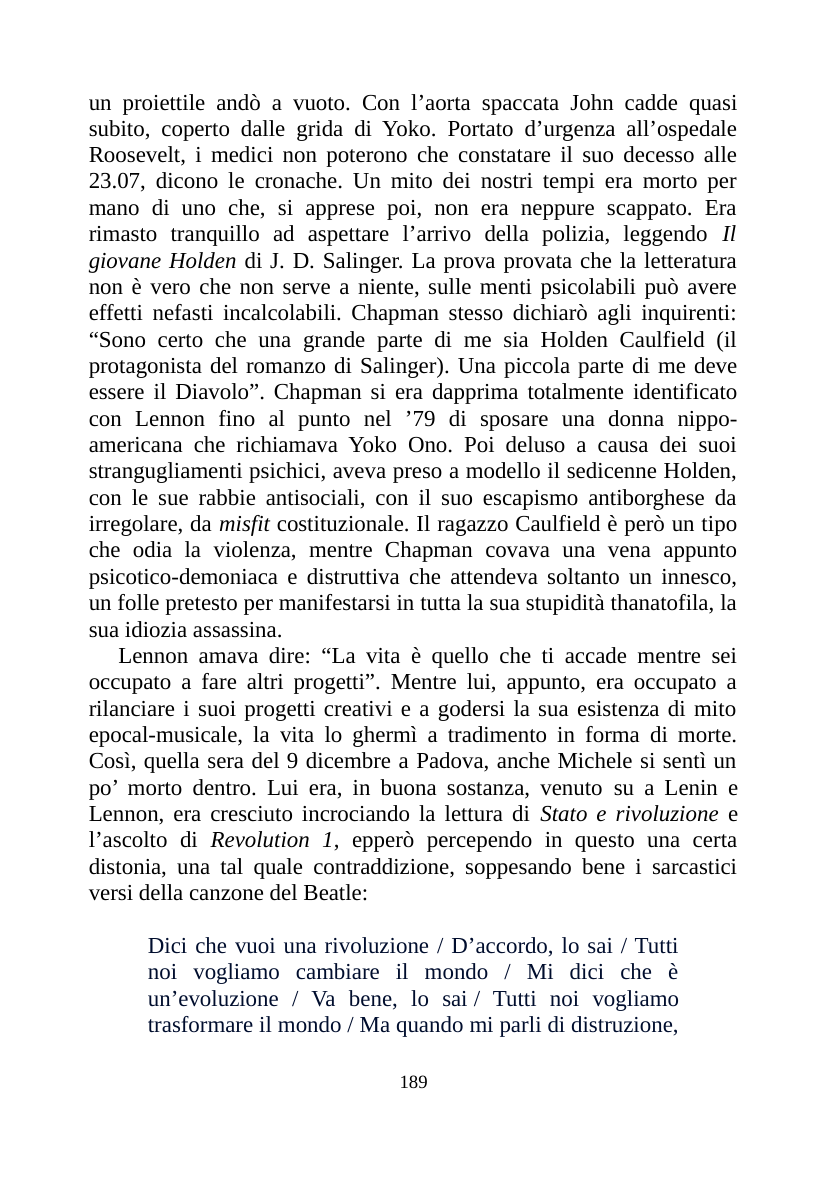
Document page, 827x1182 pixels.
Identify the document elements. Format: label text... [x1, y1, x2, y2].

text Dici che vuoi una rivoluzione / D’accordo, lo sai / Tutti noi vogliamo cambiare il mondo / Mi dici che è un’evoluzione / Va bene, lo sai / Tutti noi vogliamo trasformare il mondo / Ma quando mi parli di distruzione, [148, 932, 679, 1037]
text Lennon amava dire: “La vita è quello che ti accade mentre sei occupato a fare altri progetti”. Mentre lui, appunto, era occupato a rilanciare i suoi progetti creativi e a godersi la sua esistenza di mito epocal-musicale, la vita lo ghermì a tradimento in forma di morte. Così, quella sera del 9 dicembre a Padova, anche Michele si sentì un po’ morto dentro. Lui era, in buona sostanza, venuto su a Lenin e Lennon, era cresciuto incrociando la lettura di Stato e rivoluzione e l’ascolto di Revolution 1, epperò percependo in questo una certa distonia, una tal quale contraddizione, soppesando bene i sarcastici versi della canzone del Beatle: [88, 642, 738, 906]
text un proiettile andò a vuoto. Con l’aorta spaccata John cadde quasi subito, coperto dalle grida di Yoko. Portato d’urgenza all’ospedale Roosevelt, i medici non poterono che constatare il suo decesso alle 23.07, dicono le cronache. Un mito dei nostri tempi era morto per mano di uno che, si apprese poi, non era neppure scappato. Era rimasto tranquillo ad aspettare l’arrivo della polizia, leggendo Il giovane Holden di J. D. Salinger. La prova provata che la letteratura non è vero che non serve a niente, sulle menti psicolabili può avere effetti nefasti incalcolabili. Chapman stesso dichiarò agli inquirenti: “Sono certo che una grande parte di me sia Holden Caulfield (il protagonista del romanzo di Salinger). Una piccola parte di me deve essere il Diavolo”. Chapman si era dapprima totalmente identificato con Lennon fino al punto nel ’79 di sposare una donna nippo-americana che richiamava Yoko Ono. Poi deluso a causa dei suoi strangugliamenti psichici, aveva preso a modello il sedicenne Holden, con le sue rabbie antisociali, con il suo escapismo antiborghese da irregolare, da misfit costituzionale. Il ragazzo Caulfield è però un tipo che odia la violenza, mentre Chapman covava una vena appunto psicotico-demoniaca e distruttiva che attendeva soltanto un innesco, un folle pretesto per manifestarsi in tutta la sua stupidità thanatofila, la sua idiozia assassina. [88, 88, 738, 642]
